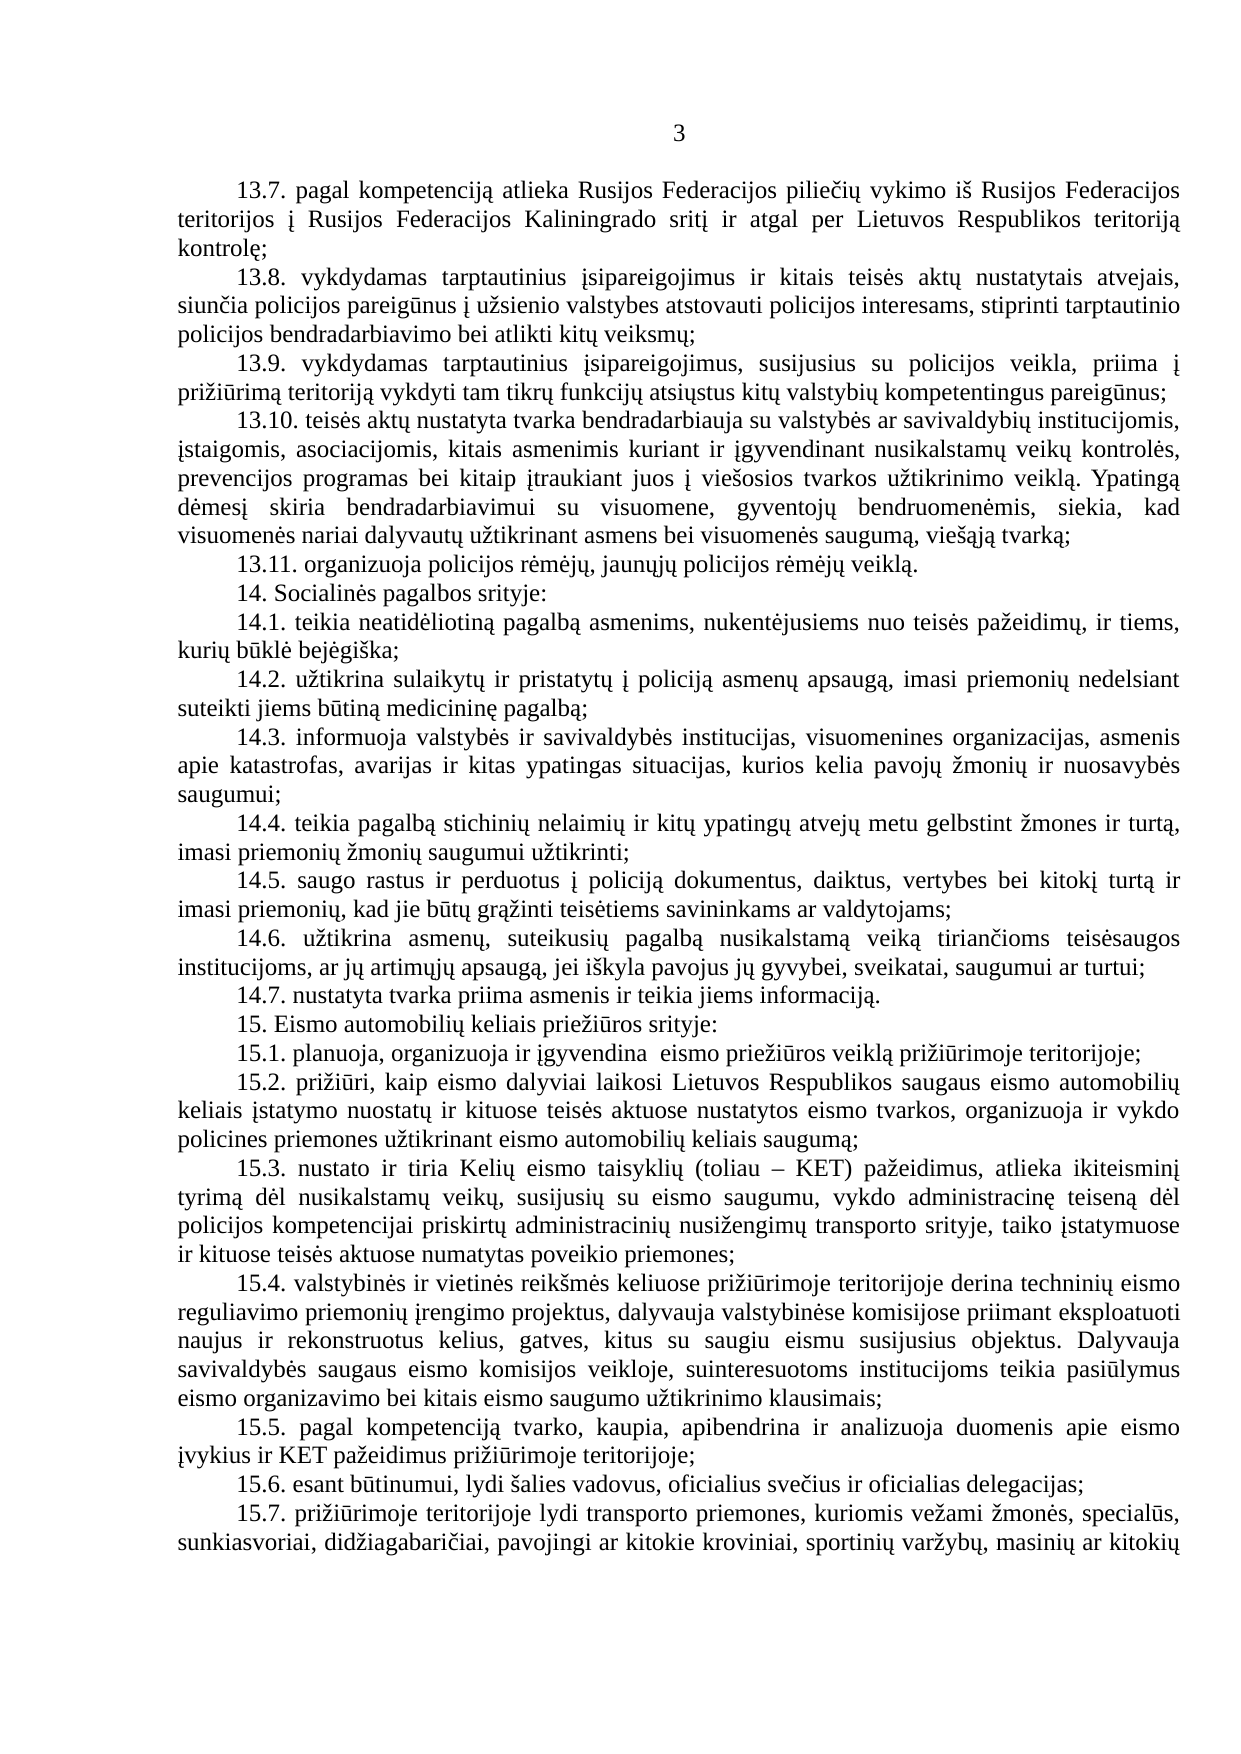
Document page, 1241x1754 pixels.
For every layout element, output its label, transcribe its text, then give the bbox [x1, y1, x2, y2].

text 14.2. užtikrina sulaikytų ir pristatytų į policiją asmenų apsaugą, imasi priemonių nedelsiant suteikti jiems būtiną medicininę pagalbą; [177, 664, 1181, 722]
text 14.7. nustatyta tvarka priima asmenis ir teikia jiems informaciją. [177, 981, 1181, 1009]
text 13.10. teisės aktų nustatyta tvarka bendradarbiauja su valstybės ar savivaldybių institucijomis, įstaigomis, asociacijomis, kitais asmenimis kuriant ir įgyvendinant nusikalstamų veikų kontrolės, prevencijos programas bei kitaip įtraukiant juos į viešosios tvarkos užtikrinimo veiklą. Ypatingą dėmesį skiria bendradarbiavimui su visuomene, gyventojų bendruomenėmis, siekia, kad visuomenės nariai dalyvautų užtikrinant asmens bei visuomenės saugumą, viešąją tvarką; [177, 406, 1181, 549]
text 14.5. saugo rastus ir perduotus į policiją dokumentus, daiktus, vertybes bei kitokį turtą ir imasi priemonių, kad jie būtų grąžinti teisėtiems savininkams ar valdytojams; [177, 866, 1181, 923]
text 13.9. vykdydamas tarptautinius įsipareigojimus, susijusius su policijos veikla, priima į prižiūrimą teritoriją vykdyti tam tikrų funkcijų atsiųstus kitų valstybių kompetentingus pareigūnus; [177, 348, 1181, 406]
text 13.7. pagal kompetenciją atlieka Rusijos Federacijos piliečių vykimo iš Rusijos Federacijos teritorijos į Rusijos Federacijos Kaliningrado sritį ir atgal per Lietuvos Respublikos teritoriją kontrolę; [177, 176, 1181, 262]
text 14.3. informuoja valstybės ir savivaldybės institucijas, visuomenines organizacijas, asmenis apie katastrofas, avarijas ir kitas ypatingas situacijas, kurios kelia pavojų žmonių ir nuosavybės saugumui; [177, 722, 1181, 808]
text 15.5. pagal kompetenciją tvarko, kaupia, apibendrina ir analizuoja duomenis apie eismo įvykius ir KET pažeidimus prižiūrimoje teritorijoje; [177, 1412, 1181, 1469]
text 14.6. užtikrina asmenų, suteikusių pagalbą nusikalstamą veiką tiriančioms teisėsaugos institucijoms, ar jų artimųjų apsaugą, jei iškyla pavojus jų gyvybei, sveikatai, saugumui ar turtui; [177, 923, 1181, 981]
text 15.1. planuoja, organizuoja ir įgyvendina eismo priežiūros veiklą prižiūrimoje teritorijoje; [177, 1038, 1181, 1067]
text 15. Eismo automobilių keliais priežiūros srityje: [177, 1009, 1181, 1038]
text 15.2. prižiūri, kaip eismo dalyviai laikosi Lietuvos Respublikos saugaus eismo automobilių keliais įstatymo nuostatų ir kituose teisės aktuose nustatytos eismo tvarkos, organizuoja ir vykdo policines priemones užtikrinant eismo automobilių keliais saugumą; [177, 1067, 1181, 1153]
text 15.7. prižiūrimoje teritorijoje lydi transporto priemones, kuriomis vežami žmonės, specialūs, sunkiasvoriai, didžiagabaričiai, pavojingi ar kitokie kroviniai, sportinių varžybų, masinių ar kitokių [177, 1498, 1181, 1556]
text 15.4. valstybinės ir vietinės reikšmės keliuose prižiūrimoje teritorijoje derina techninių eismo reguliavimo priemonių įrengimo projektus, dalyvauja valstybinėse komisijose priimant eksploatuoti naujus ir rekonstruotus kelius, gatves, kitus su saugiu eismu susijusius objektus. Dalyvauja savivaldybės saugaus eismo komisijos veikloje, suinteresuotoms institucijoms teikia pasiūlymus eismo organizavimo bei kitais eismo saugumo užtikrinimo klausimais; [177, 1268, 1181, 1412]
text 14.4. teikia pagalbą stichinių nelaimių ir kitų ypatingų atvejų metu gelbstint žmones ir turtą, imasi priemonių žmonių saugumui užtikrinti; [177, 808, 1181, 866]
text 13.11. organizuoja policijos rėmėjų, jaunųjų policijos rėmėjų veiklą. [177, 549, 1181, 578]
text 14. Socialinės pagalbos srityje: [177, 578, 1181, 607]
text 14.1. teikia neatidėliotiną pagalbą asmenims, nukentėjusiems nuo teisės pažeidimų, ir tiems, kurių būklė bejėgiška; [177, 607, 1181, 664]
text 13.8. vykdydamas tarptautinius įsipareigojimus ir kitais teisės aktų nustatytais atvejais, siunčia policijos pareigūnus į užsienio valstybes atstovauti policijos interesams, stiprinti tarptautinio policijos bendradarbiavimo bei atlikti kitų veiksmų; [177, 262, 1181, 348]
text 15.3. nustato ir tiria Kelių eismo taisyklių (toliau – KET) pažeidimus, atlieka ikiteisminį tyrimą dėl nusikalstamų veikų, susijusių su eismo saugumu, vykdo administracinę teiseną dėl policijos kompetencijai priskirtų administracinių nusižengimų transporto srityje, taiko įstatymuose ir kituose teisės aktuose numatytas poveikio priemones; [177, 1153, 1181, 1268]
text 15.6. esant būtinumui, lydi šalies vadovus, oficialius svečius ir oficialias delegacijas; [177, 1469, 1181, 1498]
